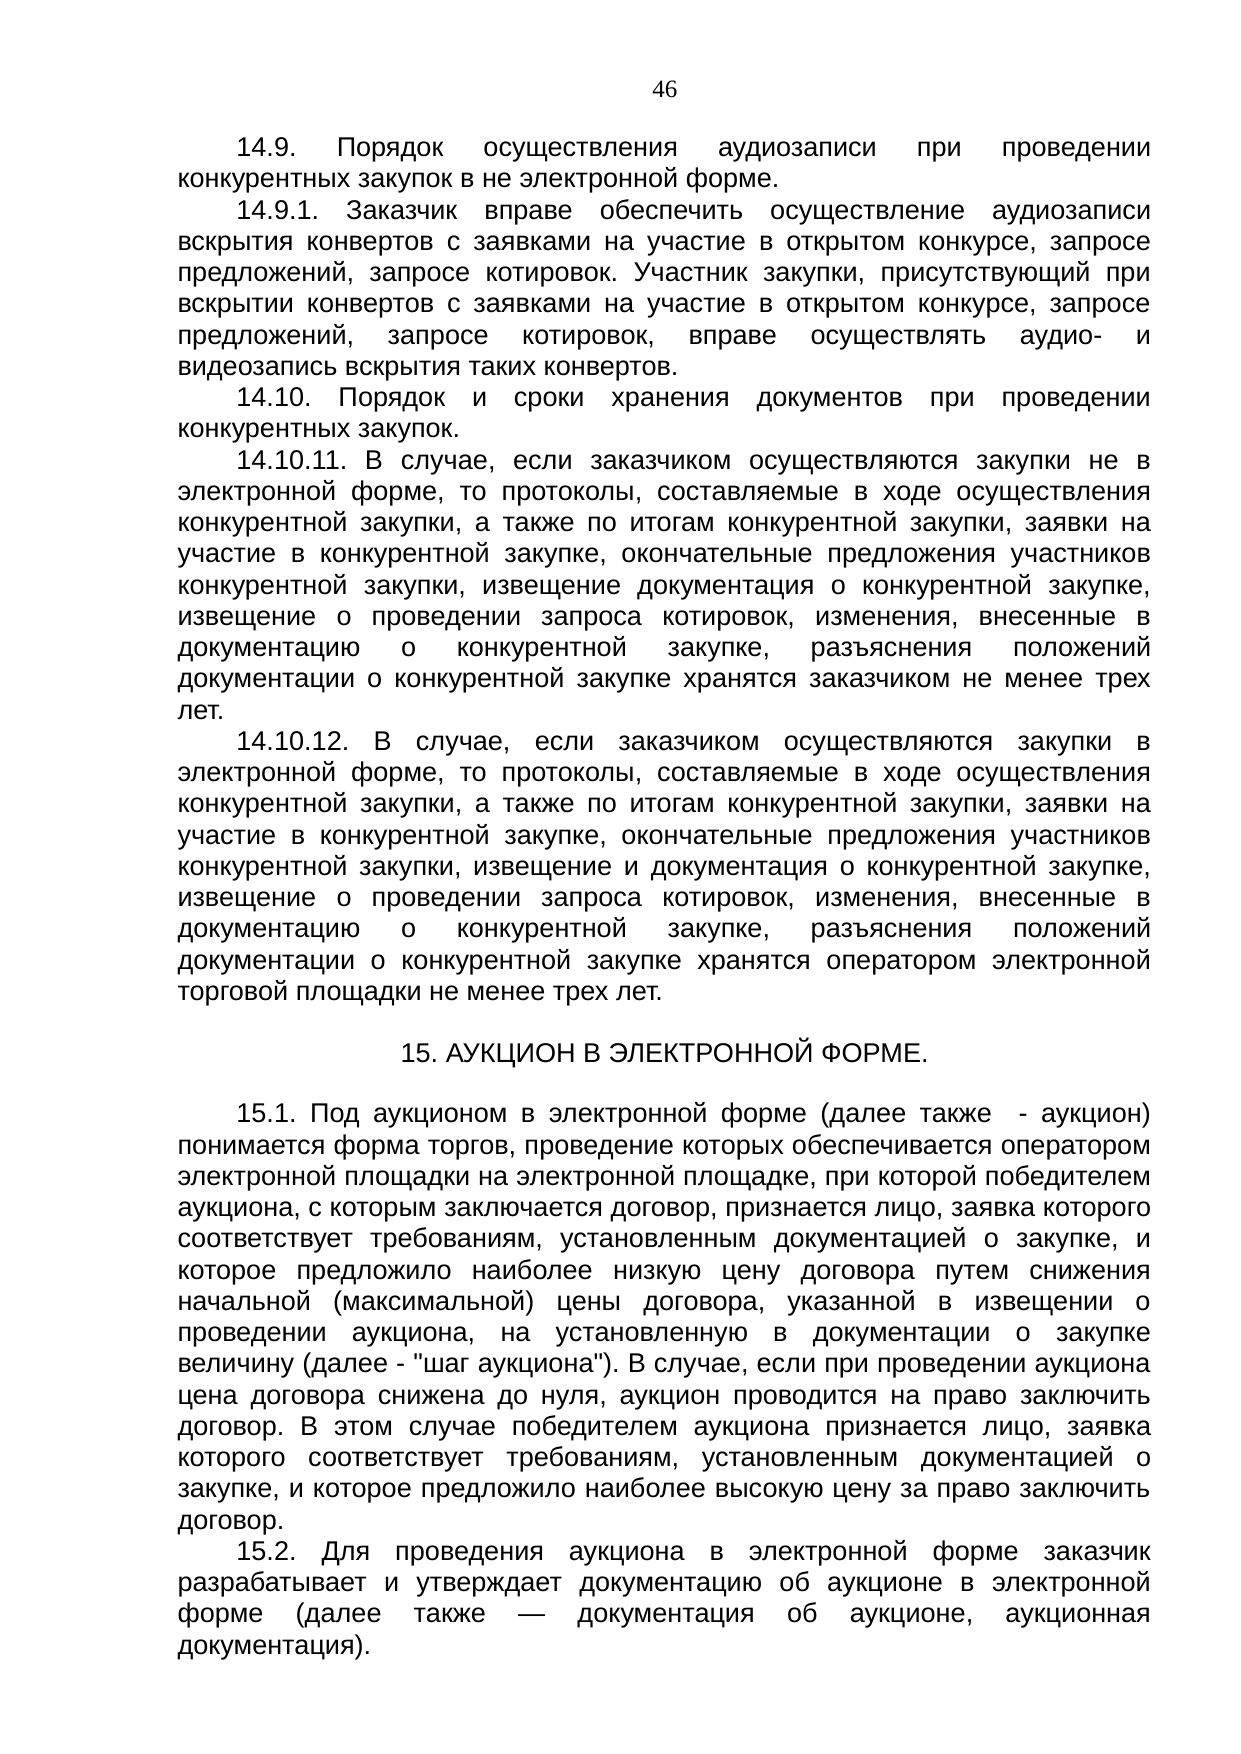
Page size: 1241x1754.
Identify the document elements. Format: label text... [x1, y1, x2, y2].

text 15. АУКЦИОН В ЭЛЕКТРОННОЙ ФОРМЕ. [177, 1037, 1152, 1069]
text 15.1. Под аукционом в электронной форме (далее также - аукцион) понимается форма торгов, проведение которых обеспечивается оператором электронной площадки на электронной площадке, при которой победителем аукциона, с которым заключается договор, признается лицо, заявка которого соответствует требованиям, установленным документацией о закупке, и которое предложило наиболее низкую цену договора путем снижения начальной (максимальной) цены договора, указанной в извещении о проведении аукциона, на установленную в документации о закупке величину (далее - "шаг аукциона"). В случае, если при проведении аукциона цена договора снижена до нуля, аукцион проводится на право заключить договор. В этом случае победителем аукциона признается лицо, заявка которого соответствует требованиям, установленным документацией о закупке, и которое предложило наиболее высокую цену за право заключить договор. [177, 1097, 1152, 1535]
text 14.10.11. В случае, если заказчиком осуществляются закупки не в электронной форме, то протоколы, составляемые в ходе осуществления конкурентной закупки, а также по итогам конкурентной закупки, заявки на участие в конкурентной закупке, окончательные предложения участников конкурентной закупки, извещение документация о конкурентной закупке, извещение о проведении запроса котировок, изменения, внесенные в документацию о конкурентной закупке, разъяснения положений документации о конкурентной закупке хранятся заказчиком не менее трех лет. [177, 444, 1152, 725]
text 14.9.1. Заказчик вправе обеспечить осуществление аудиозаписи вскрытия конвертов с заявками на участие в открытом конкурсе, запросе предложений, запросе котировок. Участник закупки, присутствующий при вскрытии конвертов с заявками на участие в открытом конкурсе, запросе предложений, запросе котировок, вправе осуществлять аудио- и видеозапись вскрытия таких конвертов. [177, 194, 1152, 381]
text 14.9. Порядок осуществления аудиозаписи при проведении конкурентных закупок в не электронной форме. [177, 131, 1152, 194]
text 14.10. Порядок и сроки хранения документов при проведении конкурентных закупок. [177, 381, 1152, 444]
text 15.2. Для проведения аукциона в электронной форме заказчик разрабатывает и утверждает документацию об аукционе в электронной форме (далее также — документация об аукционе, аукционная документация). [177, 1535, 1152, 1660]
text 14.10.12. В случае, если заказчиком осуществляются закупки в электронной форме, то протоколы, составляемые в ходе осуществления конкурентной закупки, а также по итогам конкурентной закупки, заявки на участие в конкурентной закупке, окончательные предложения участников конкурентной закупки, извещение и документация о конкурентной закупке, извещение о проведении запроса котировок, изменения, внесенные в документацию о конкурентной закупке, разъяснения положений документации о конкурентной закупке хранятся оператором электронной торговой площадки не менее трех лет. [177, 725, 1152, 1006]
